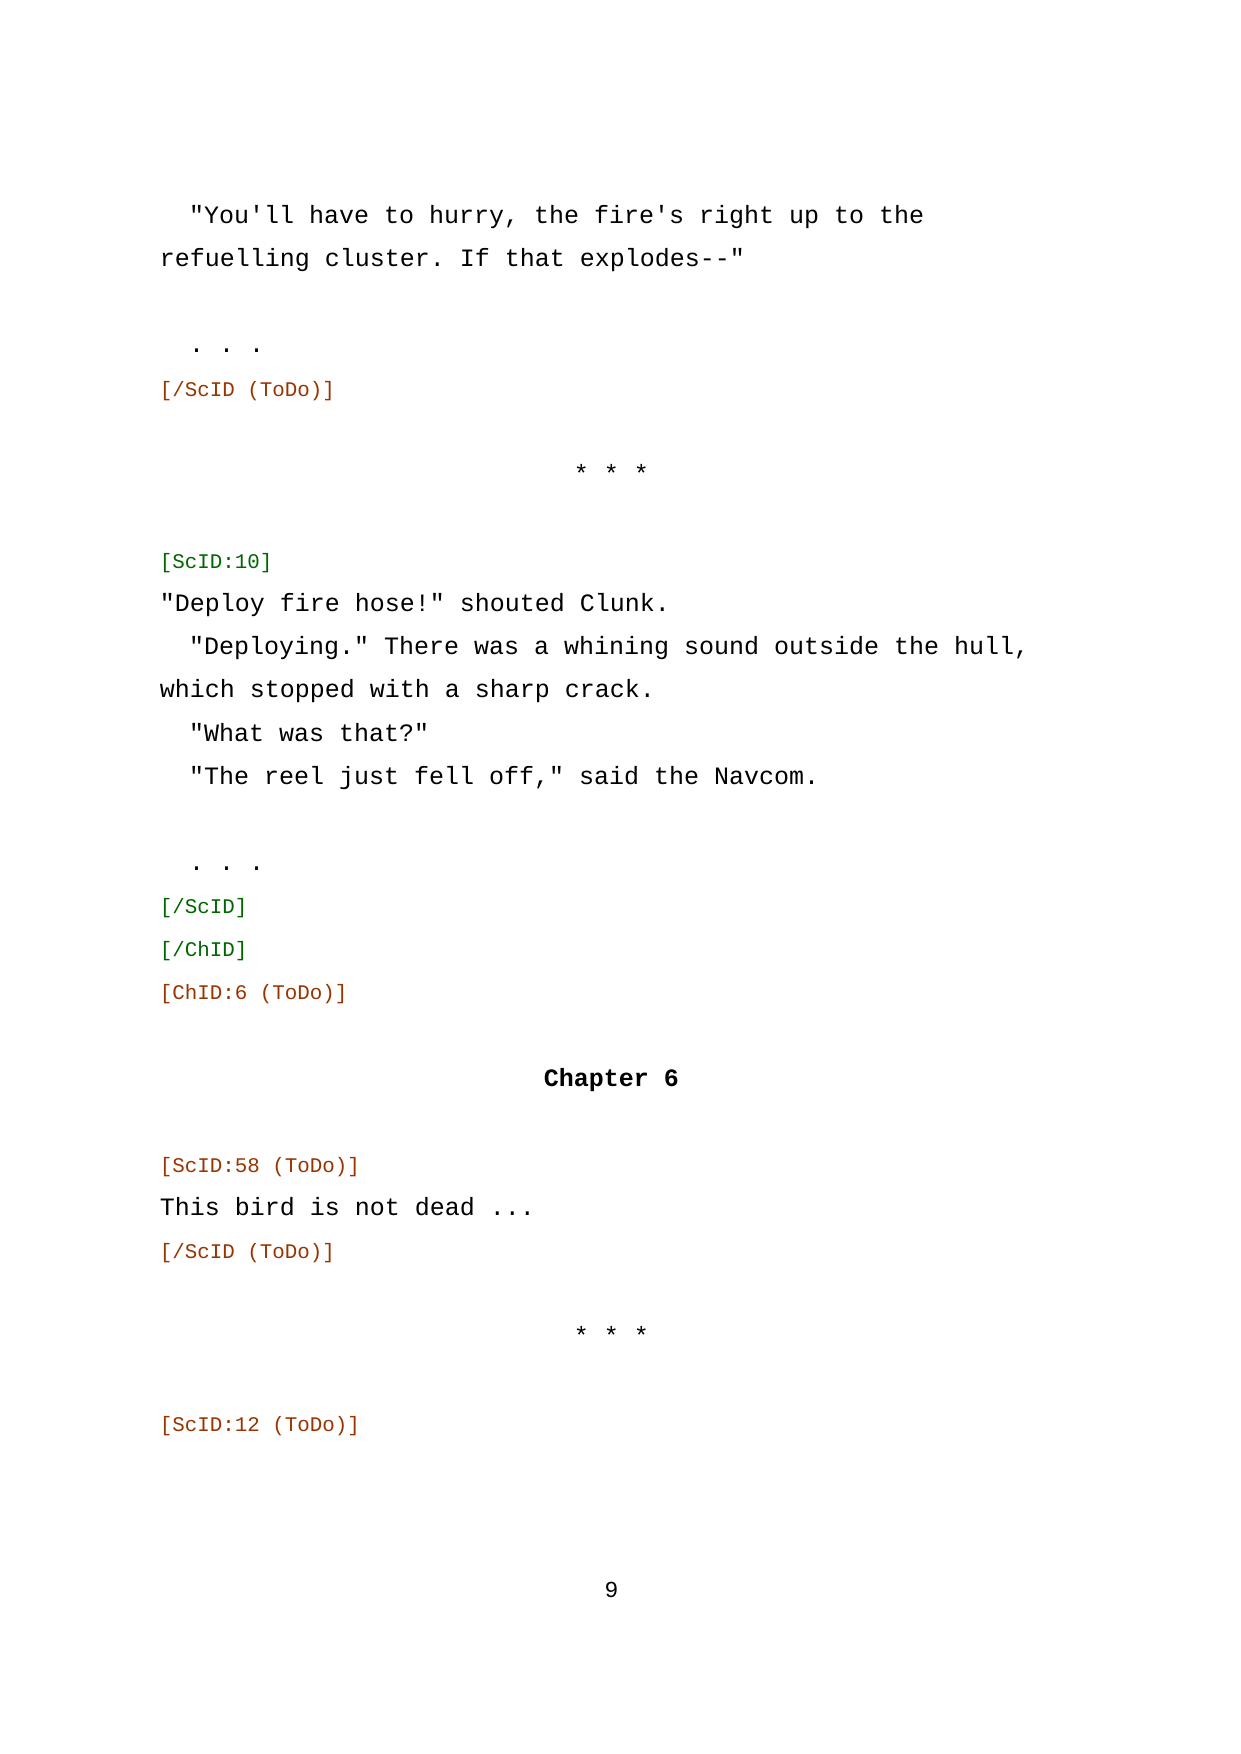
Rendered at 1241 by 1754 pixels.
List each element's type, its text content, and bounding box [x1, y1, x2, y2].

text . . . [159, 836, 1063, 879]
text [ScID:58 (ToDo)] [159, 1138, 1063, 1181]
text [ScID:10] [159, 534, 1063, 577]
text "Deploy fire hose!" shouted Clunk. [159, 577, 1063, 620]
subtitle Chapter 6 [159, 1051, 1063, 1094]
text . . . [159, 318, 1063, 361]
text "Deploying." There was a whining sound outside the hull, which stopped with a sharp crack. [159, 620, 1063, 706]
text [/ScID (ToDo)] [159, 361, 1063, 404]
text "What was that?" [159, 706, 1063, 749]
text [/ScID (ToDo)] [159, 1224, 1063, 1267]
subtitle * * * [159, 1310, 1063, 1353]
text [/ChID] [159, 922, 1063, 965]
text [/ScID] [159, 879, 1063, 922]
subtitle * * * [159, 448, 1063, 491]
text "You'll have to hurry, the fire's right up to the refuelling cluster. If that explodes--" [159, 189, 1063, 275]
text [ChID:6 (ToDo)] [159, 965, 1063, 1008]
text "The reel just fell off," said the Navcom. [159, 749, 1063, 793]
text [ScID:12 (ToDo)] [159, 1396, 1063, 1439]
text This bird is not dead ... [159, 1181, 1063, 1224]
